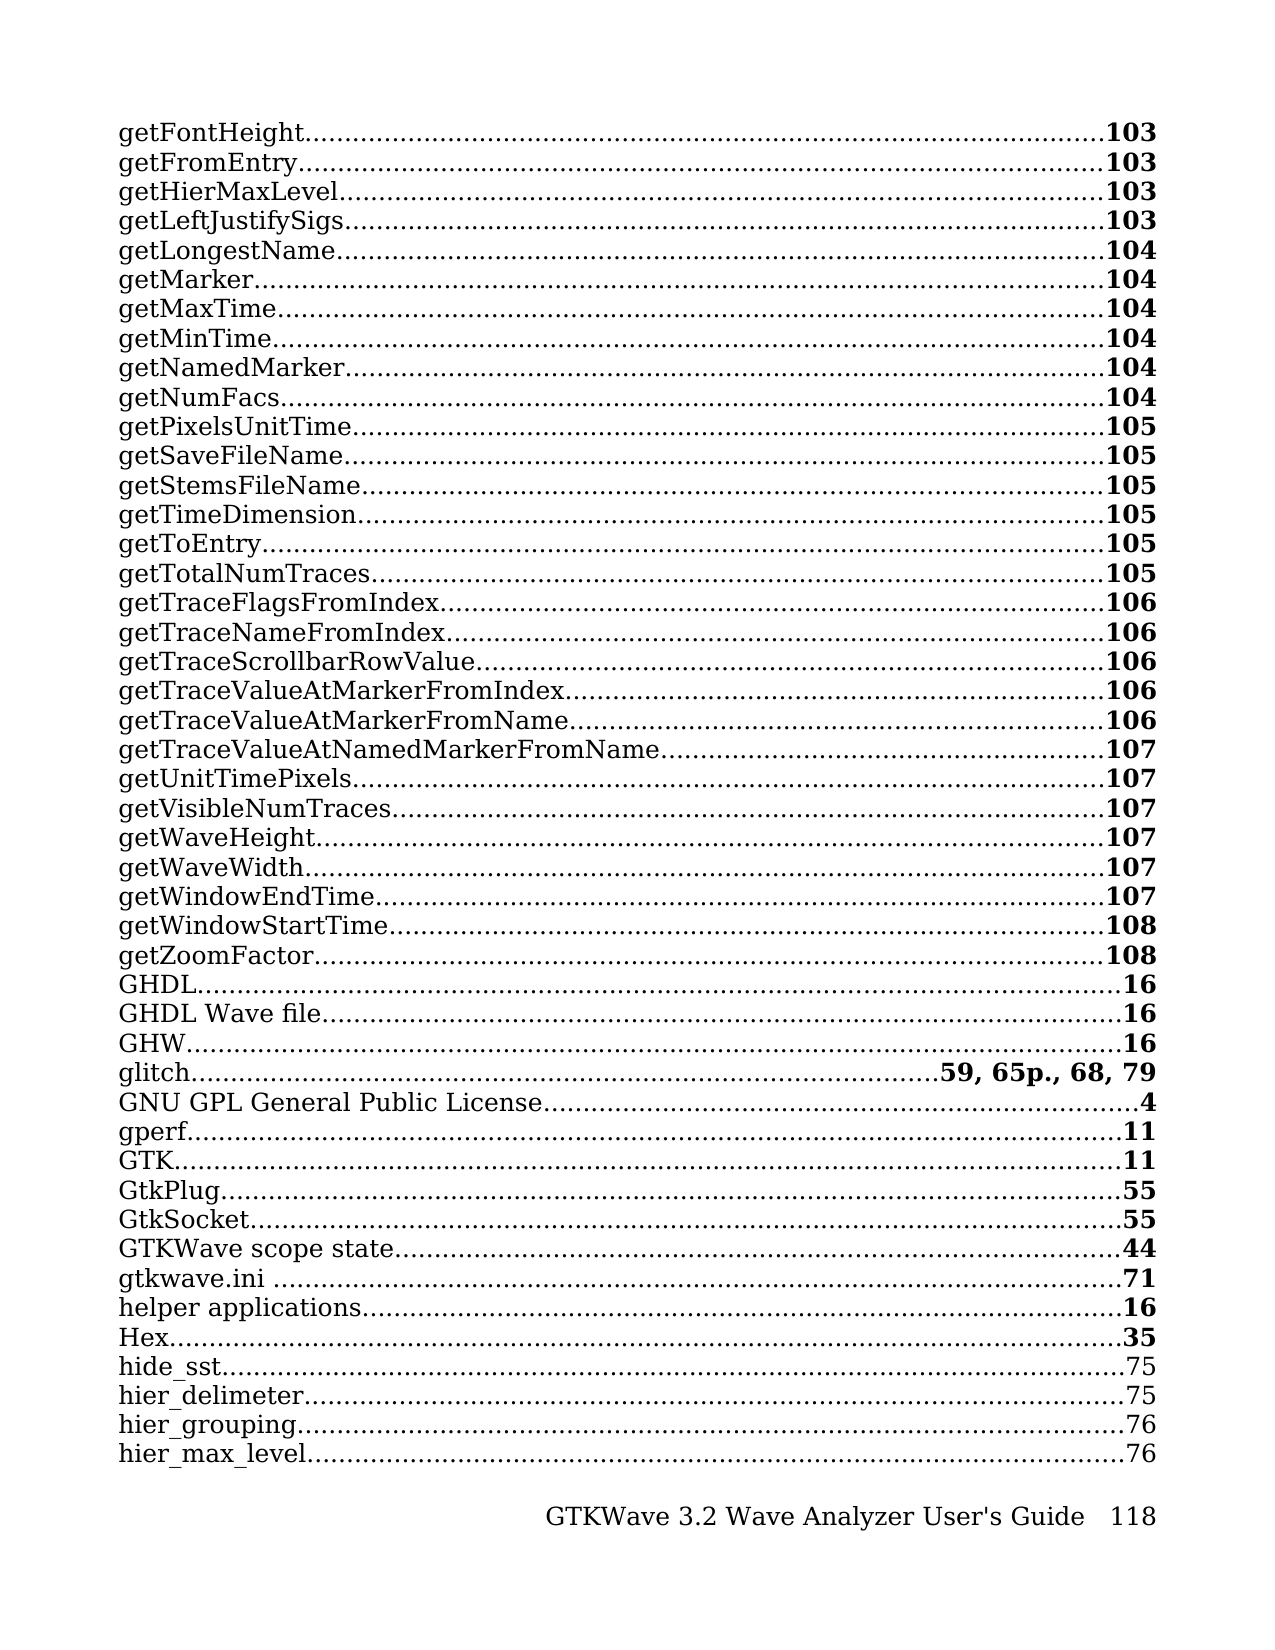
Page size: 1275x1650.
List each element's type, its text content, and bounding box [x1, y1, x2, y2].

text getFontHeight 103 [118, 118, 1157, 147]
text getStemsFileName 105 [118, 471, 1157, 500]
text getMarker 104 [118, 265, 1157, 294]
text hier_grouping 76 [118, 1410, 1157, 1439]
text getWindowStartTime 108 [118, 911, 1157, 941]
text GHDL 16 [118, 970, 1157, 999]
text getFromEntry 103 [118, 147, 1157, 177]
text getTraceNameFromIndex 106 [118, 617, 1157, 647]
text getHierMaxLevel 103 [118, 177, 1157, 206]
text glitch 59, 65p., 68, 79 [118, 1058, 1157, 1087]
text GNU GPL General Public License 4 [118, 1087, 1157, 1117]
text getPixelsUnitTime 105 [118, 412, 1157, 441]
text getNumFacs 104 [118, 382, 1157, 412]
text getWaveWidth 107 [118, 852, 1157, 882]
text hide_sst 75 [118, 1352, 1157, 1381]
text getMinTime 104 [118, 324, 1157, 353]
text getTraceScrollbarRowValue 106 [118, 647, 1157, 676]
text GTKWave scope state 44 [118, 1234, 1157, 1264]
text gperf 11 [118, 1117, 1157, 1146]
text GtkSocket 55 [118, 1205, 1157, 1234]
text hier_delimeter 75 [118, 1381, 1157, 1410]
text getLeftJustifySigs 103 [118, 206, 1157, 236]
text GTK 11 [118, 1146, 1157, 1176]
text getVisibleNumTraces 107 [118, 794, 1157, 823]
text getTimeDimension 105 [118, 500, 1157, 529]
text getWaveHeight 107 [118, 823, 1157, 852]
text gtkwave.ini 71 [118, 1264, 1157, 1293]
text GHDL Wave file 16 [118, 999, 1157, 1029]
text GHW 16 [118, 1029, 1157, 1058]
text getLongestName 104 [118, 236, 1157, 265]
text getUnitTimePixels 107 [118, 764, 1157, 794]
text getTraceFlagsFromIndex 106 [118, 588, 1157, 617]
text hier_max_level 76 [118, 1439, 1157, 1468]
text GtkPlug 55 [118, 1176, 1157, 1205]
text getNamedMarker 104 [118, 353, 1157, 382]
text helper applications 16 [118, 1293, 1157, 1322]
text getWindowEndTime 107 [118, 882, 1157, 911]
text getZoomFactor 108 [118, 941, 1157, 970]
text getTraceValueAtMarkerFromIndex 106 [118, 676, 1157, 706]
text getTraceValueAtMarkerFromName 106 [118, 706, 1157, 735]
text getMaxTime 104 [118, 294, 1157, 324]
text getSaveFileName 105 [118, 441, 1157, 471]
text getTotalNumTraces 105 [118, 559, 1157, 588]
text getToEntry 105 [118, 529, 1157, 559]
text getTraceValueAtNamedMarkerFromName 107 [118, 735, 1157, 764]
text Hex 35 [118, 1322, 1157, 1352]
